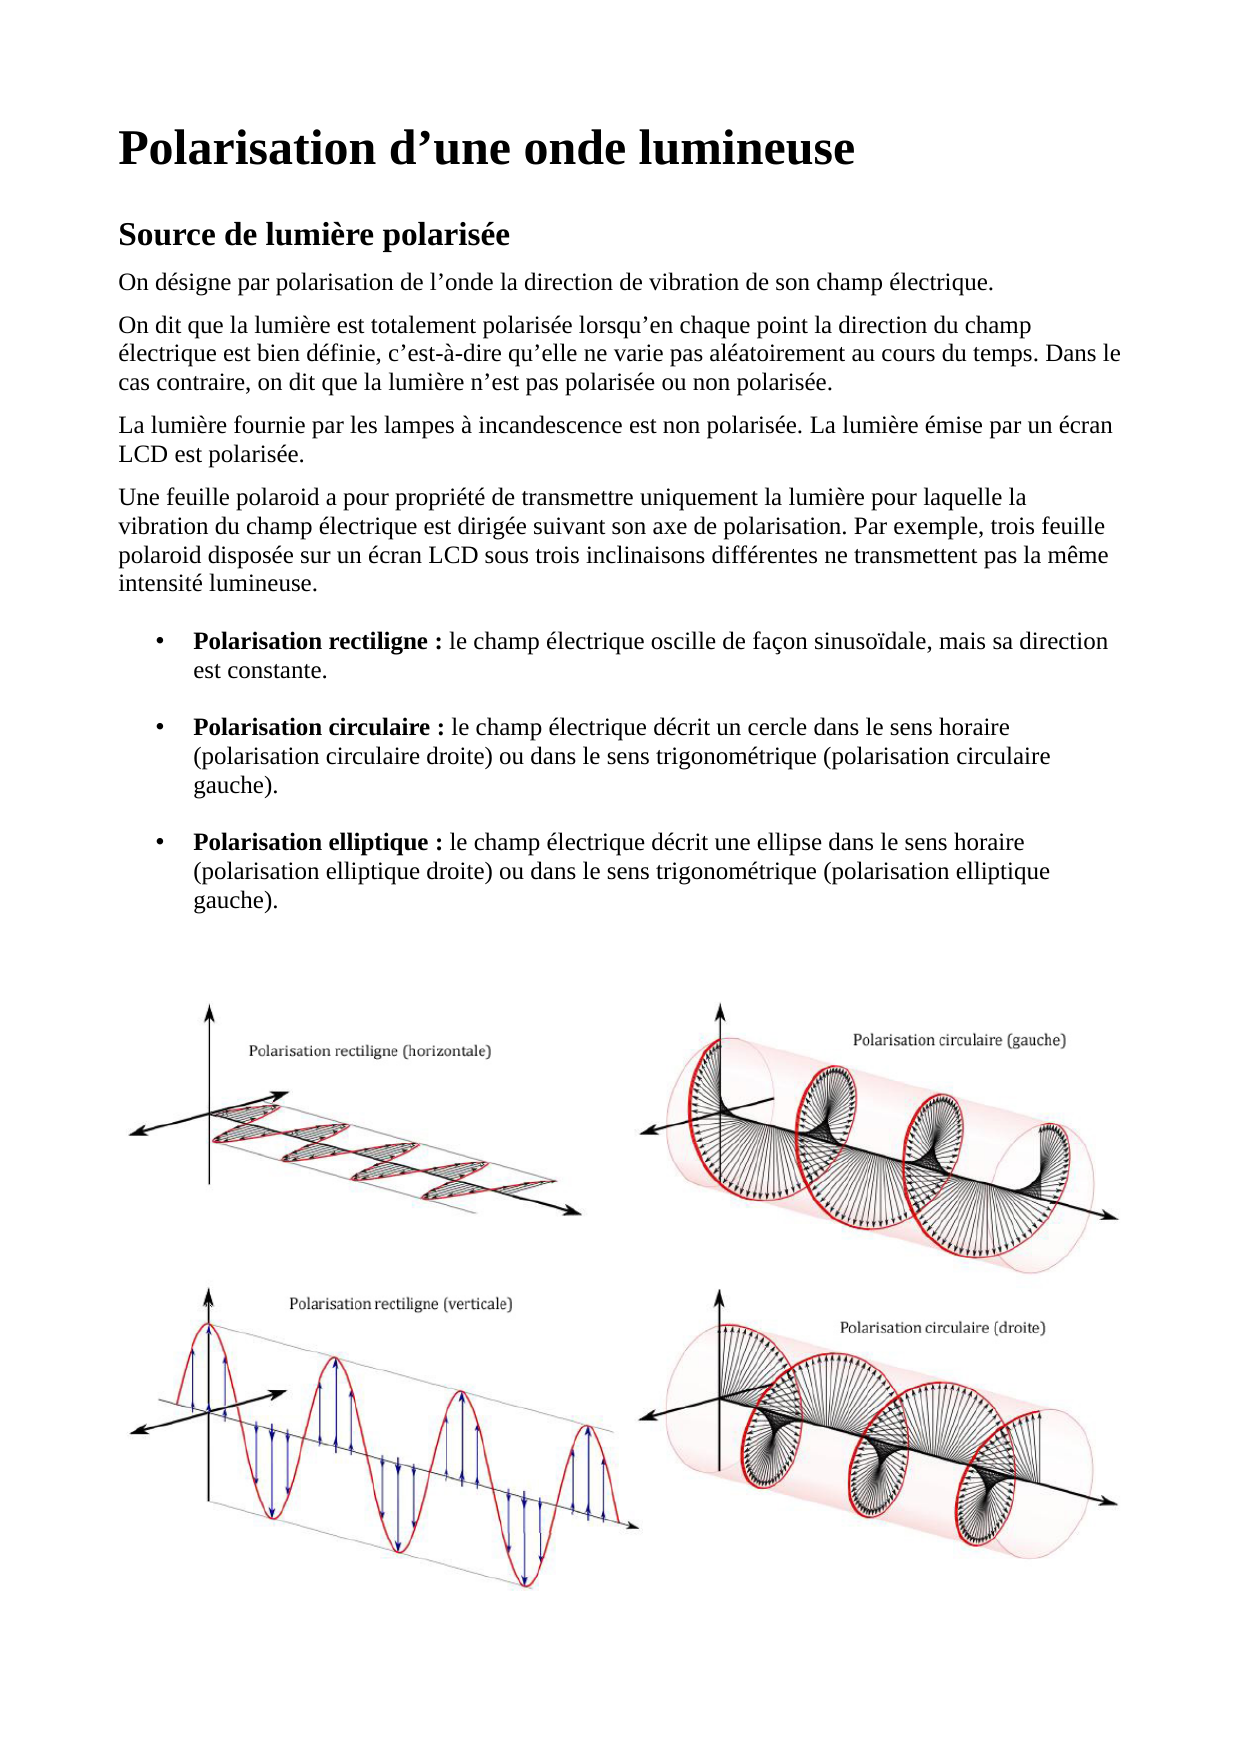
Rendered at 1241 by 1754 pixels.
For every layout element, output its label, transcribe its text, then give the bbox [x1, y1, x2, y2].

text Source de lumière polarisée [118, 214, 1122, 252]
picture [118, 993, 1123, 1596]
list Polarisation circulaire : le champ électrique décrit un cercle dans le sens horaire (polarisation circulaire droite) ou dans le sens trigonométrique (polarisation circulaire gauche). [156, 712, 1122, 798]
text On dit que la lumière est totalement polarisée lorsqu’en chaque point la direction du champ électrique est bien définie, c’est-à-dire qu’elle ne varie pas aléatoirement au cours du temps. Dans le cas contraire, on dit que la lumière n’est pas polarisée ou non polarisée. [118, 310, 1122, 396]
list Polarisation elliptique : le champ électrique décrit une ellipse dans le sens horaire (polarisation elliptique droite) ou dans le sens trigonométrique (polarisation elliptique gauche). [156, 827, 1122, 913]
text Polarisation d’une onde lumineuse [118, 118, 1122, 176]
text Une feuille polaroid a pour propriété de transmettre uniquement la lumière pour laquelle la vibration du champ électrique est dirigée suivant son axe de polarisation. Par exemple, trois feuille polaroid disposée sur un écran LCD sous trois inclinaisons différentes ne transmettent pas la même intensité lumineuse. [118, 482, 1122, 597]
list Polarisation rectiligne : le champ électrique oscille de façon sinusoïdale, mais sa direction est constante. [156, 626, 1122, 683]
text La lumière fournie par les lampes à incandescence est non polarisée. La lumière émise par un écran LCD est polarisée. [118, 410, 1122, 468]
text On désigne par polarisation de l’onde la direction de vibration de son champ électrique. [118, 267, 1122, 295]
